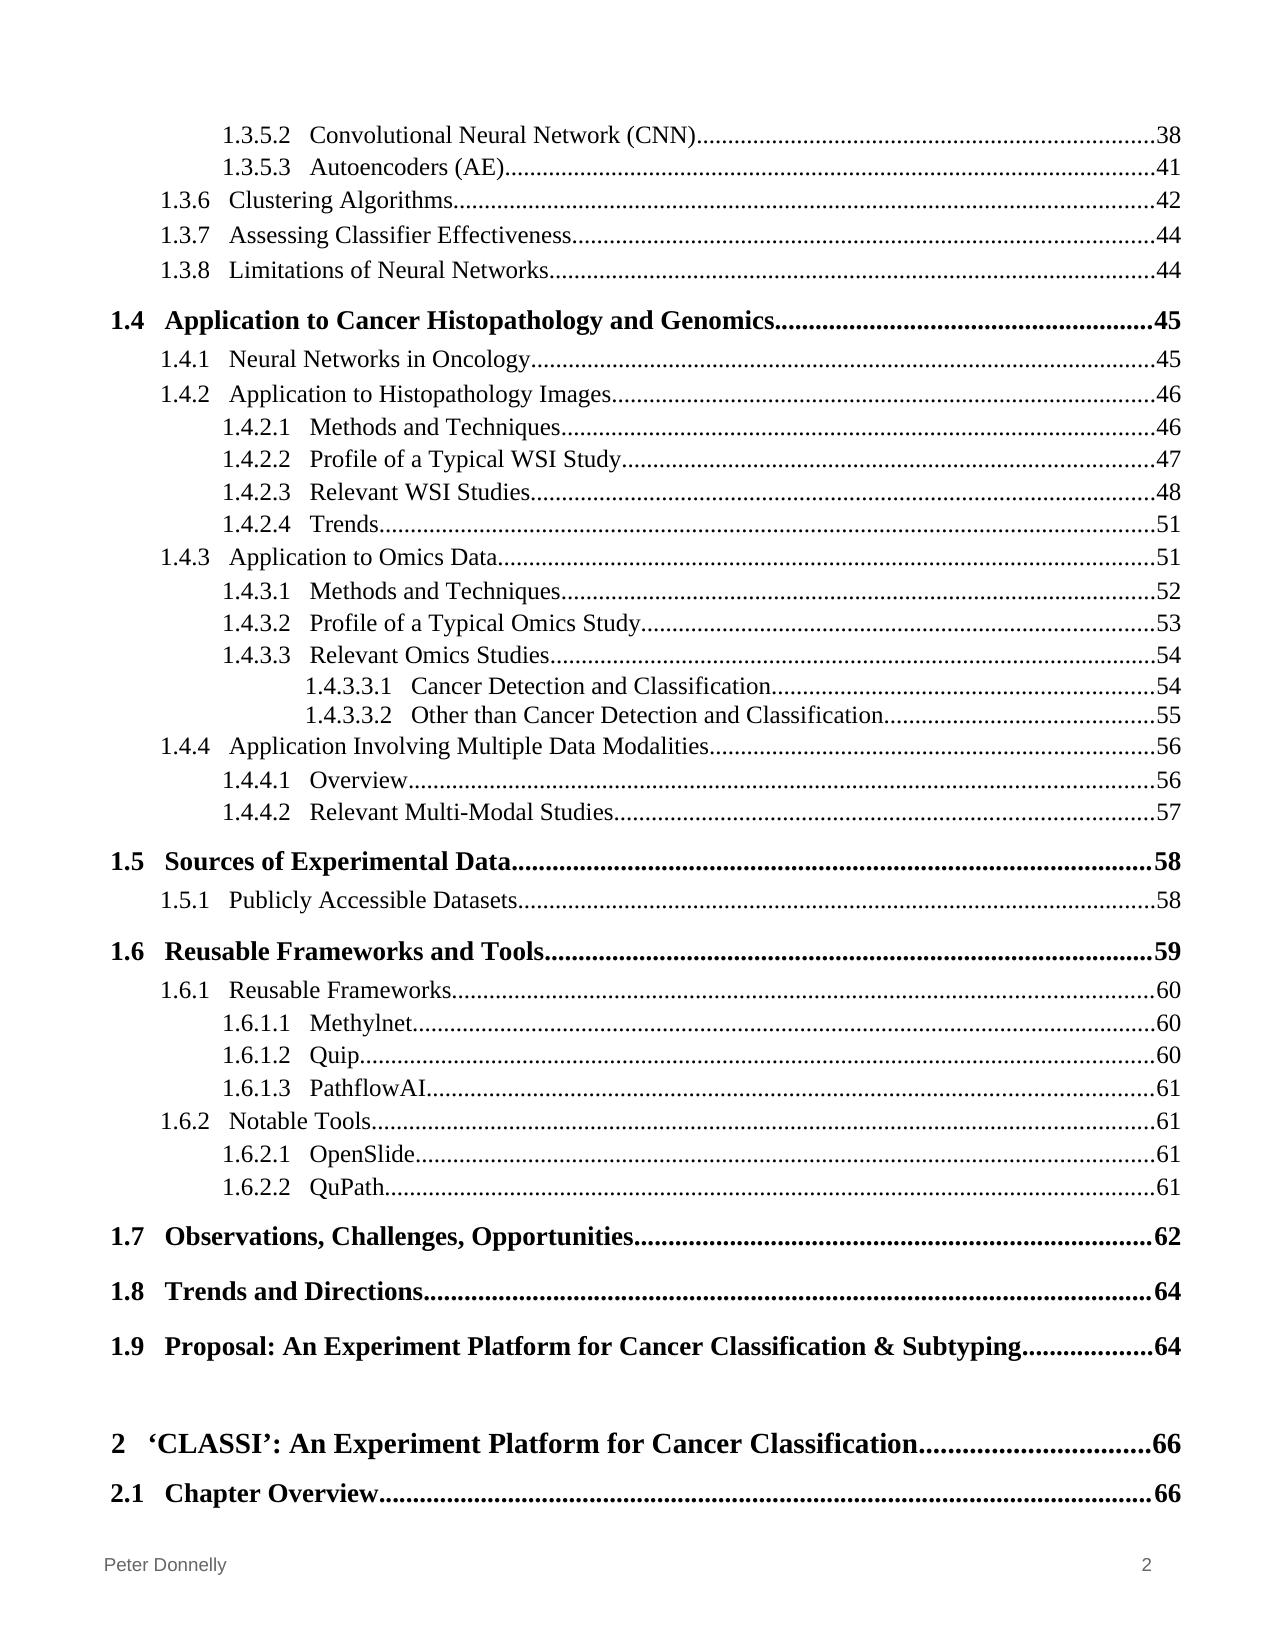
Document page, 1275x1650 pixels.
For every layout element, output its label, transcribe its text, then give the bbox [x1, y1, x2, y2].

text 2.1 Chapter Overview 66 [103, 1477, 1181, 1508]
text 1.6.1 Reusable Frameworks 60 [154, 975, 1181, 1003]
text 1.6.2.1 OpenSlide 61 [216, 1139, 1181, 1168]
text 1.6.1.2 Quip 60 [216, 1040, 1181, 1069]
text 1.6 Reusable Frameworks and Tools 59 [103, 935, 1181, 966]
text 1.3.5.2 Convolutional Neural Network (CNN) 38 [216, 120, 1181, 148]
text 1.4.2.3 Relevant WSI Studies 48 [216, 477, 1181, 505]
text 1.4.2 Application to Histopathology Images 46 [154, 379, 1181, 407]
text 1.4.4 Application Involving Multiple Data Modalities 56 [154, 731, 1181, 760]
text 1.5.1 Publicly Accessible Datasets 58 [154, 885, 1181, 914]
text 1.3.7 Assessing Classifier Effectiveness 44 [154, 220, 1181, 249]
text 1.6.1.1 Methylnet 60 [216, 1008, 1181, 1037]
text 1.4 Application to Cancer Histopathology and Genomics 45 [103, 304, 1181, 335]
text 1.4.3.3.2 Other than Cancer Detection and Classification 55 [298, 700, 1181, 728]
text 1.4.2.2 Profile of a Typical WSI Study 47 [216, 444, 1181, 473]
text 1.7 Observations, Challenges, Opportunities 62 [103, 1220, 1181, 1251]
text 1.4.2.4 Trends 51 [216, 509, 1181, 538]
text 1.4.3.1 Methods and Techniques 52 [216, 576, 1181, 604]
text 1.4.3.2 Profile of a Typical Omics Study 53 [216, 608, 1181, 637]
text 1.3.6 Clustering Algorithms 42 [154, 186, 1181, 214]
text 1.6.1.3 PathflowAI 61 [216, 1073, 1181, 1101]
text 1.8 Trends and Directions 64 [103, 1275, 1181, 1306]
text 1.4.2.1 Methods and Techniques 46 [216, 412, 1181, 441]
text 1.3.8 Limitations of Neural Networks 44 [154, 255, 1181, 283]
text 1.4.4.1 Overview. 56 [216, 765, 1181, 793]
text 1.5 Sources of Experimental Data 58 [103, 845, 1181, 876]
text 1.4.4.2 Relevant Multi-Modal Studies 57 [216, 797, 1181, 826]
text 1.4.3 Application to Omics Data 51 [154, 542, 1181, 571]
text 2 ‘CLASSI’: An Experiment Platform for Cancer Classification 66 [103, 1426, 1181, 1459]
text 1.4.1 Neural Networks in Oncology 45 [154, 344, 1181, 373]
text 1.4.3.3.1 Cancer Detection and Classification 54 [298, 671, 1181, 700]
text 1.6.2.2 QuPath 61 [216, 1172, 1181, 1201]
text 1.4.3.3 Relevant Omics Studies 54 [216, 640, 1181, 669]
text 1.9 Proposal: An Experiment Platform for Cancer Classification & Subtyping 64 [103, 1330, 1181, 1361]
text 1.3.5.3 Autoencoders (AE) 41 [216, 152, 1181, 181]
text 1.6.2 Notable Tools 61 [154, 1106, 1181, 1135]
